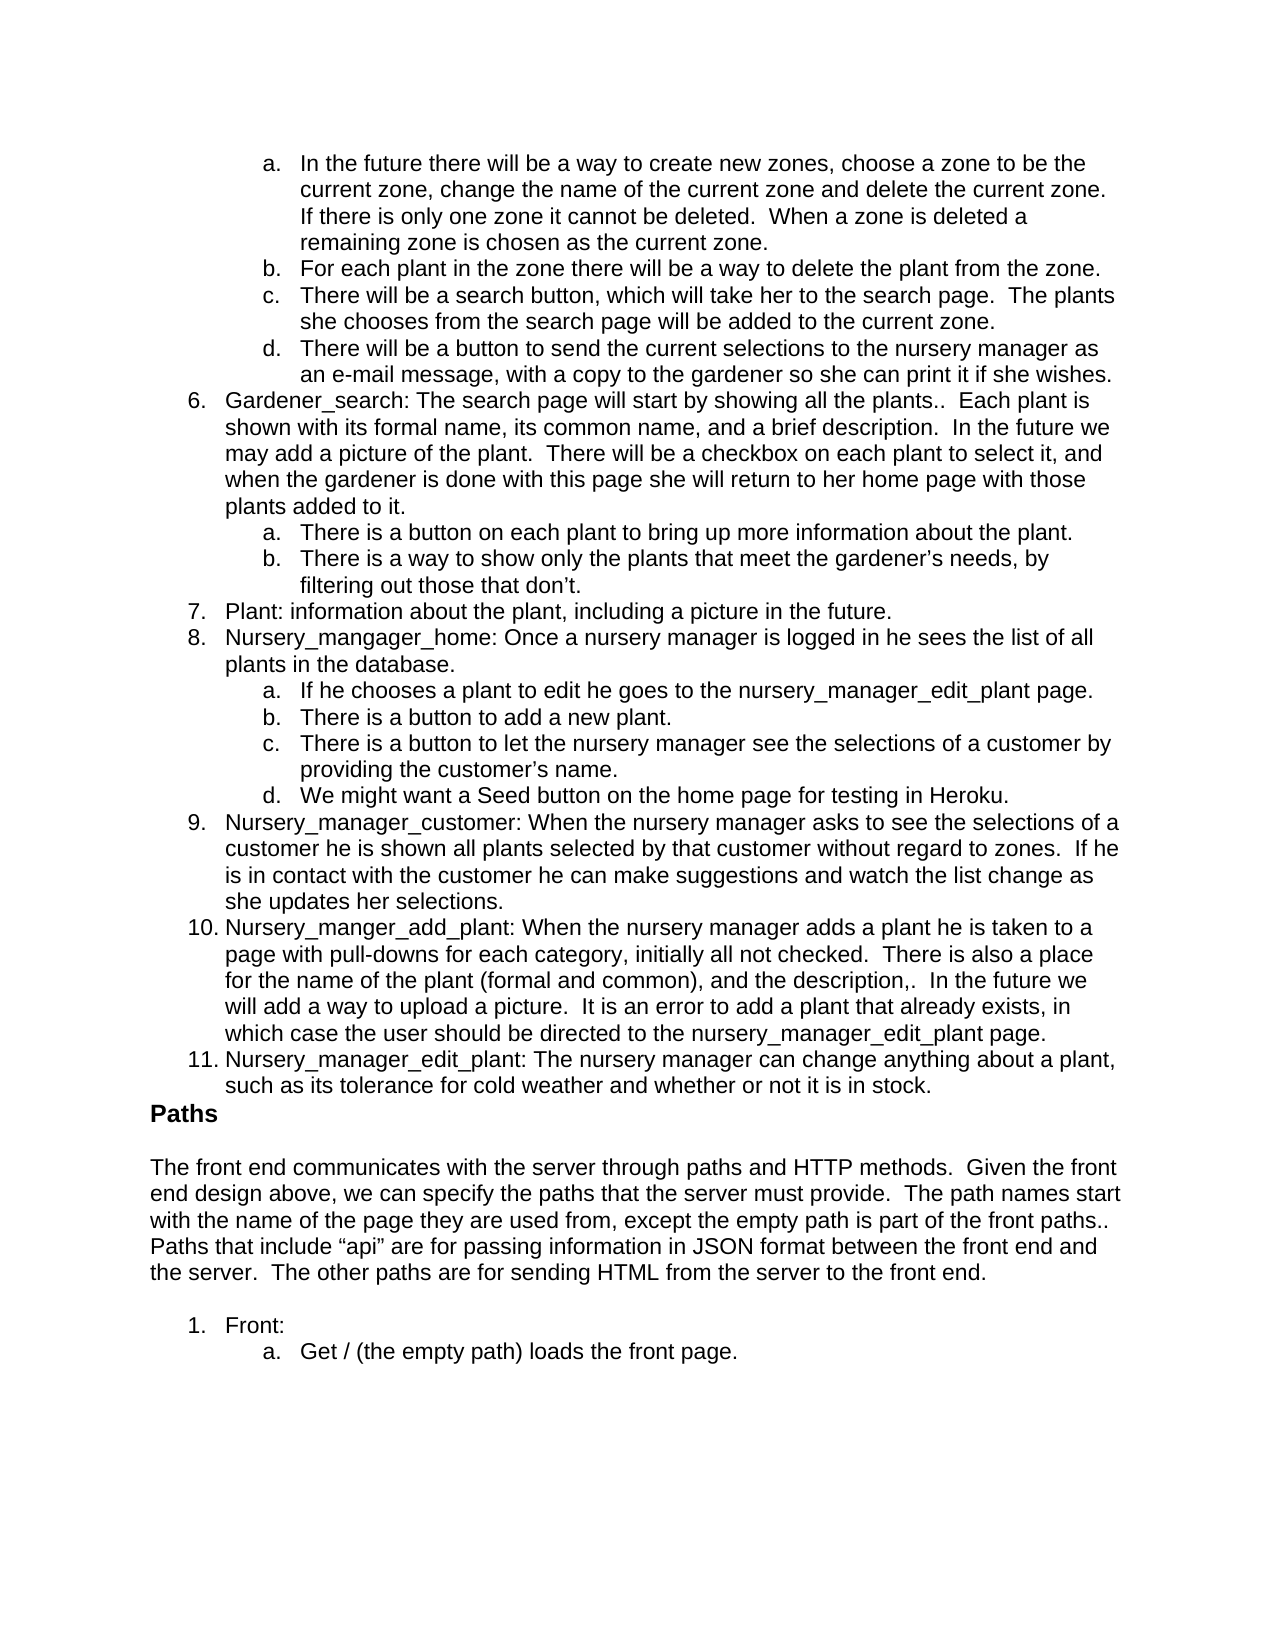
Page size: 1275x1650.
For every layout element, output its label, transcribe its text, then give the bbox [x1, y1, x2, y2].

list Plant: information about the plant, including a picture in the future. [187, 598, 1125, 624]
list For each plant in the zone there will be a way to delete the plant from the zone. [262, 255, 1125, 282]
list There is a button to let the nursery manager see the selections of a customer by providing the customer’s name. [262, 730, 1125, 782]
list In the future there will be a way to create new zones, choose a zone to be the current zone, change the name of the current zone and delete the current zone. If there is only one zone it cannot be deleted. When a zone is deleted a remaining zone is chosen as the current zone. [262, 150, 1125, 255]
list Gardener_search: The search page will start by showing all the plants.. Each plant is shown with its formal name, its common name, and a brief description. In the future we may add a picture of the plant. There will be a checkbox on each plant to select it, and when the gardener is done with this page she will return to her home page with those plants added to it. [187, 387, 1125, 519]
list There will be a button to send the current selections to the nursery manager as an e-mail message, with a copy to the gardener so she can print it if she wishes. [262, 334, 1125, 387]
list There is a button to add a new plant. [262, 703, 1125, 730]
text The front end communicates with the server through paths and HTTP methods. Given the front end design above, we can specify the paths that the server must provide. The path names start with the name of the page they are used from, except the empty path is part of the front paths.. Paths that include “api” are for passing information in JSON format between the front end and the server. The other paths are for sending HTML from the server to the front end. [150, 1154, 1125, 1286]
list Nursery_mangager_home: Once a nursery manager is logged in he sees the list of all plants in the database. [187, 624, 1125, 677]
list There will be a search button, which will take her to the search page. The plants she chooses from the search page will be added to the current zone. [262, 282, 1125, 334]
list There is a button on each plant to bring up more information about the plant. [262, 519, 1125, 545]
list Get / (the empty path) loads the front page. [262, 1338, 1125, 1365]
list Front: [187, 1312, 1125, 1338]
list Nursery_manager_customer: When the nursery manager asks to see the selections of a customer he is shown all plants selected by that customer without regard to zones. If he is in contact with the customer he can make suggestions and watch the list change as she updates her selections. [187, 809, 1125, 914]
text Paths [150, 1099, 1125, 1127]
list Nursery_manger_add_plant: When the nursery manager adds a plant he is taken to a page with pull-downs for each category, initially all not checked. There is also a place for the name of the plant (formal and common), and the description,. In the future we will add a way to upload a picture. It is an error to add a plant that already exists, in which case the user should be directed to the nursery_manager_edit_plant page. [187, 914, 1125, 1046]
list If he chooses a plant to edit he goes to the nursery_manager_edit_plant page. [262, 677, 1125, 703]
list We might want a Seed button on the home page for testing in Heroku. [262, 782, 1125, 809]
list There is a way to show only the plants that meet the gardener’s needs, by filtering out those that don’t. [262, 545, 1125, 598]
list Nursery_manager_edit_plant: The nursery manager can change anything about a plant, such as its tolerance for cold weather and whether or not it is in stock. [187, 1046, 1125, 1099]
